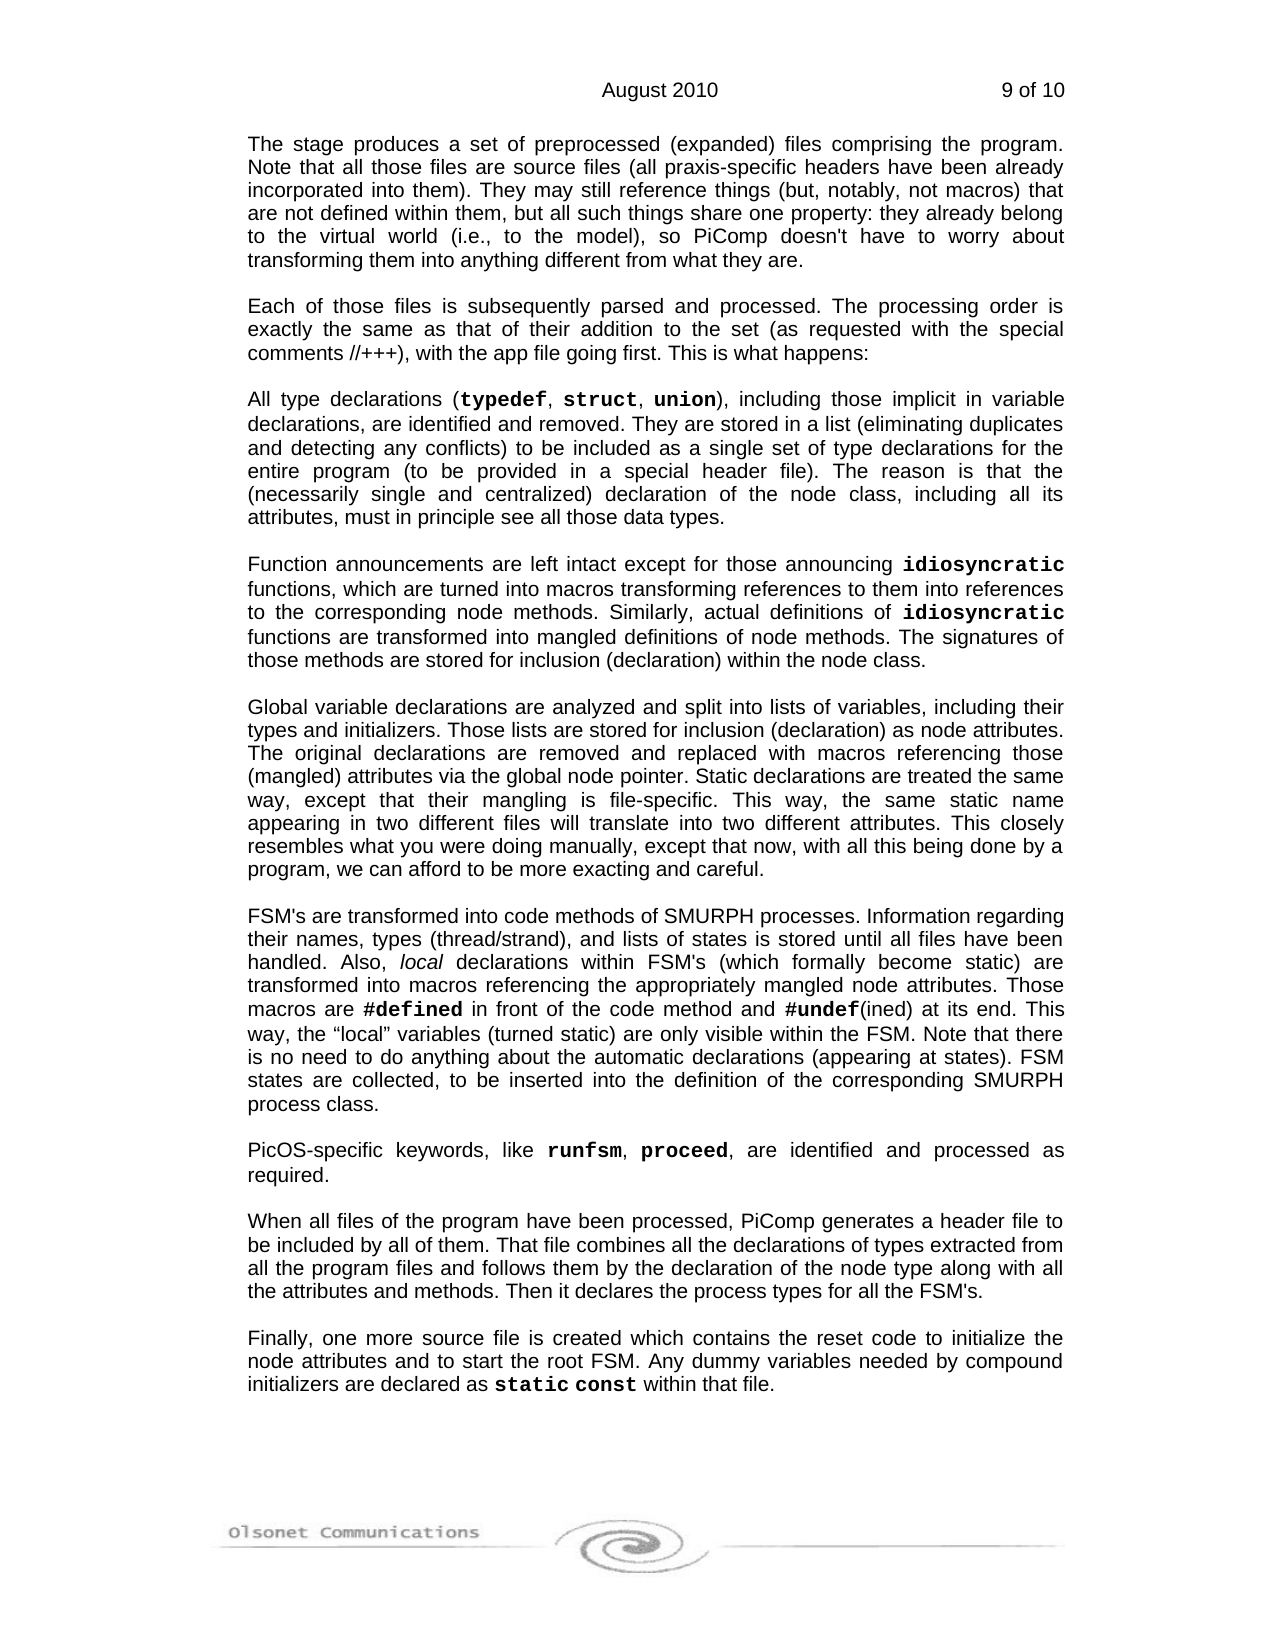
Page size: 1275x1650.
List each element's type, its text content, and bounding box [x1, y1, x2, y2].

text Function announcements are left intact except for those announcing idiosyncratic functions, which are turned into macros transforming references to them into references to the corresponding node methods. Similarly, actual definitions of idiosyncratic functions are transformed into mangled definitions of node methods. The signatures of those methods are stored for inclusion (declaration) within the node class. [247, 552, 1065, 672]
picture [210, 1504, 1065, 1596]
text PicOS-specific keywords, like runfsm, proceed, are identified and processed as required. [247, 1138, 1065, 1187]
text The stage produces a set of preprocessed (expanded) files comprising the program. Note that all those files are source files (all praxis-specific headers have been already incorporated into them). They may still reference things (but, notably, not macros) that are not defined within them, but all such things share one property: they already belong to the virtual world (i.e., to the model), so PiComp doesn't have to worry about transforming them into anything different from what they are. [247, 132, 1065, 272]
text All type declarations (typedef, struct, union), including those implicit in variable declarations, are identified and removed. They are stored in a list (eliminating duplicates and detecting any conflicts) to be included as a single set of type declarations for the entire program (to be provided in a special header file). The reason is that the (necessarily single and centralized) declaration of the node class, including all its attributes, must in principle see all those data types. [247, 388, 1065, 529]
text FSM's are transformed into code methods of SMURPH processes. Information regarding their names, types (thread/strand), and lists of states is stored until all files have been handled. Also, local declarations within FSM's (which formally become static) are transformed into macros referencing the appropriately mangled node attributes. Those macros are #defined in front of the code method and #undef(ined) at its end. This way, the “local” variables (turned static) are only visible within the FSM. Note that there is no need to do anything about the automatic declarations (appearing at states). FSM states are collected, to be inserted into the definition of the corresponding SMURPH process class. [247, 904, 1065, 1115]
text Finally, one more source file is created which contains the reset code to initialize the node attributes and to start the root FSM. Any dummy variables needed by compound initializers are declared as static const within that file. [247, 1326, 1065, 1398]
text Global variable declarations are analyzed and split into lists of variables, including their types and initializers. Those lists are stored for inclusion (declaration) as node attributes. The original declarations are removed and replaced with macros referencing those (mangled) attributes via the global node pointer. Static declarations are treated the same way, except that their mangling is file-specific. This way, the same static name appearing in two different files will translate into two different attributes. This closely resembles what you were doing manually, except that now, with all this being done by a program, we can afford to be more exacting and careful. [247, 695, 1065, 881]
text When all files of the program have been processed, PiComp generates a header file to be included by all of them. That file combines all the declarations of types extracted from all the program files and follows them by the declaration of the node type along with all the attributes and methods. Then it declares the process types for all the FSM's. [247, 1210, 1065, 1303]
text Each of those files is subsequently parsed and processed. The processing order is exactly the same as that of their addition to the set (as requested with the special comments //+++), with the app file going first. This is what happens: [247, 295, 1065, 364]
